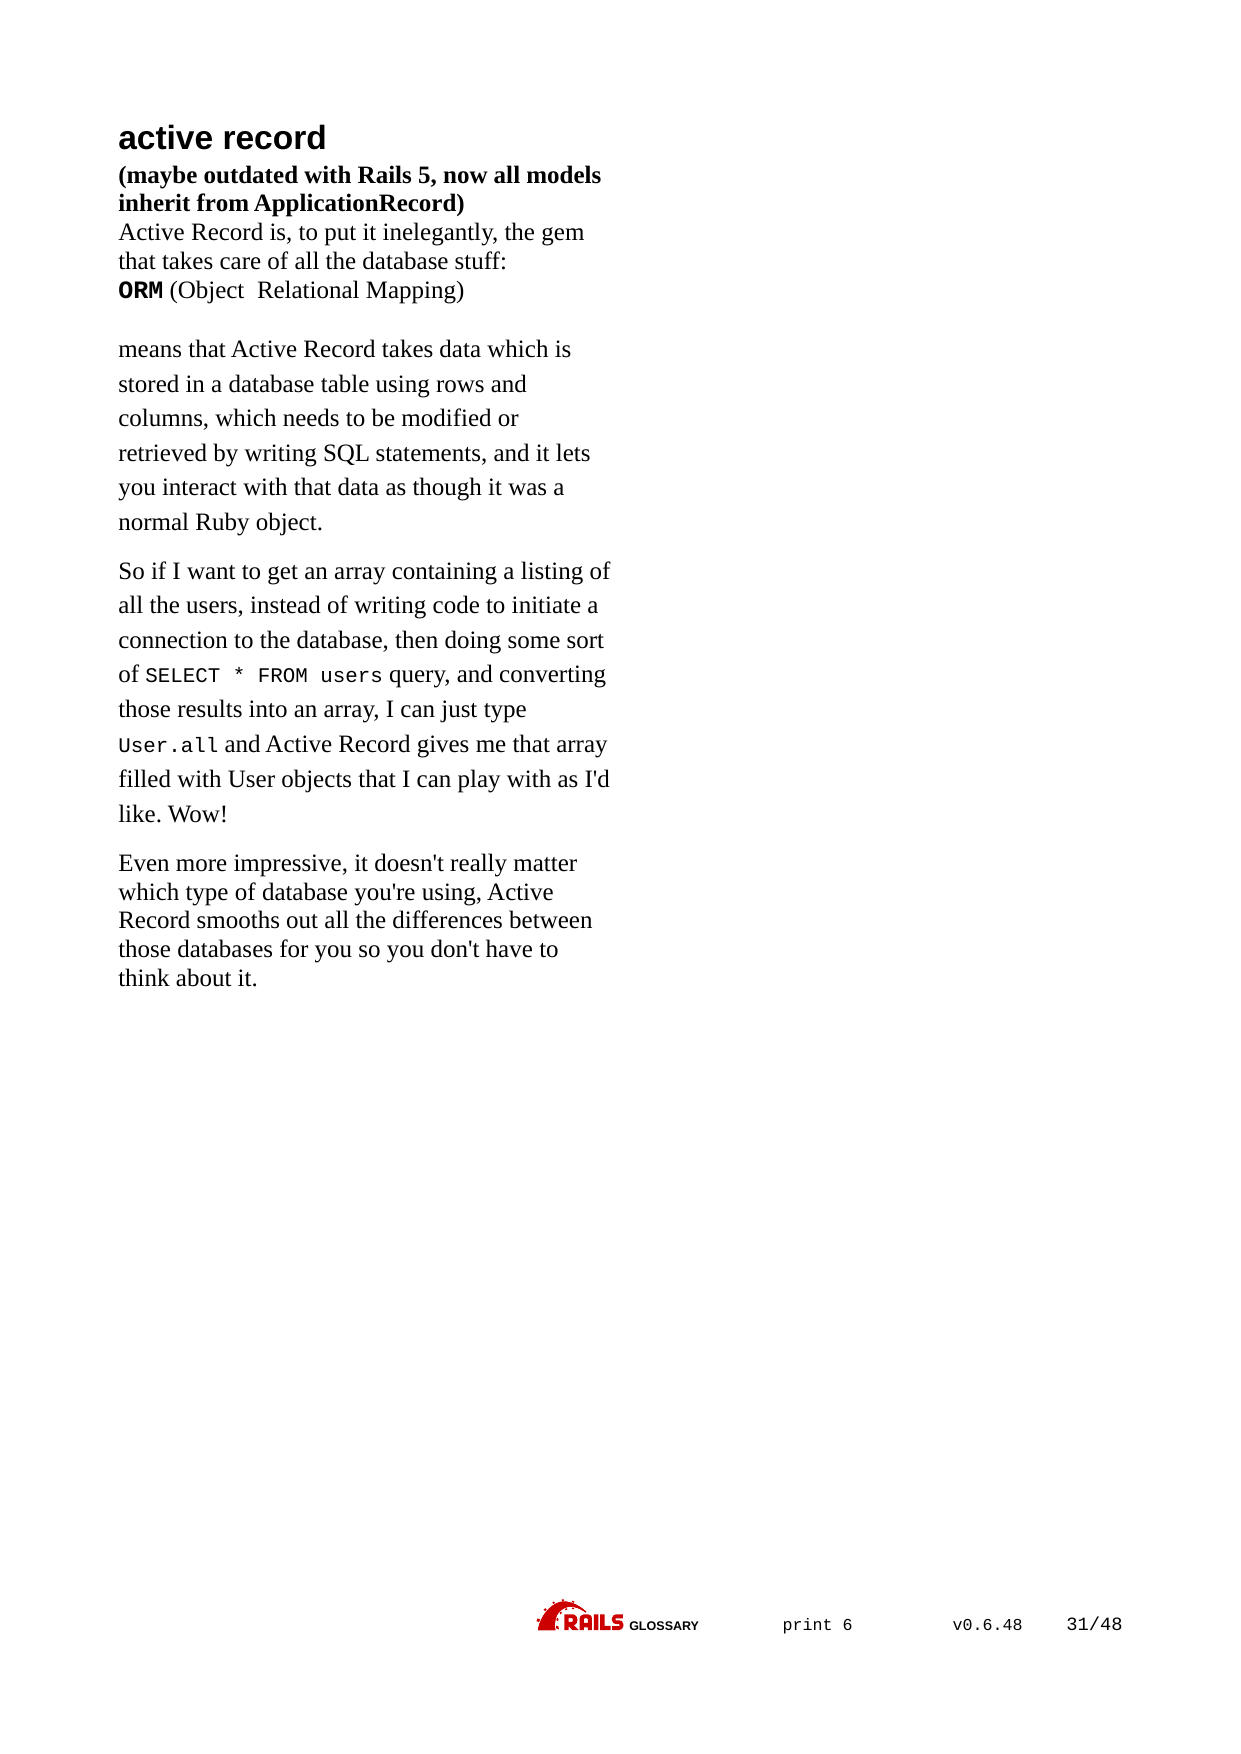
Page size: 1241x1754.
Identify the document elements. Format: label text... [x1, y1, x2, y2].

text (maybe outdated with Rails 5, now all models inherit from ApplicationRecord) [118, 160, 611, 217]
text Active Record is, to put it inelegantly, the gem that takes care of all the database stuff: [118, 217, 611, 275]
text ORM (Object Relational Mapping) [118, 275, 611, 306]
text Even more impressive, it doesn't really matter which type of database you're using, Active Record smooths out all the differences between those databases for you so you don't have to think about it. [118, 848, 611, 992]
text means that Active Record takes data which is stored in a database table using rows and columns, which needs to be modified or retrieved by writing SQL statements, and it lets you interact with that data as though it was a normal Ruby object. [118, 334, 611, 535]
text So if I want to get an array containing a listing of all the users, instead of writing code to initiate a connection to the database, then doing some sort of SELECT * FROM users query, and converting those results into an array, I can just type User.all and Active Record gives me that array filled with User objects that I can play with as I'd like. Wow! [118, 556, 611, 827]
subtitle active record [118, 118, 611, 157]
